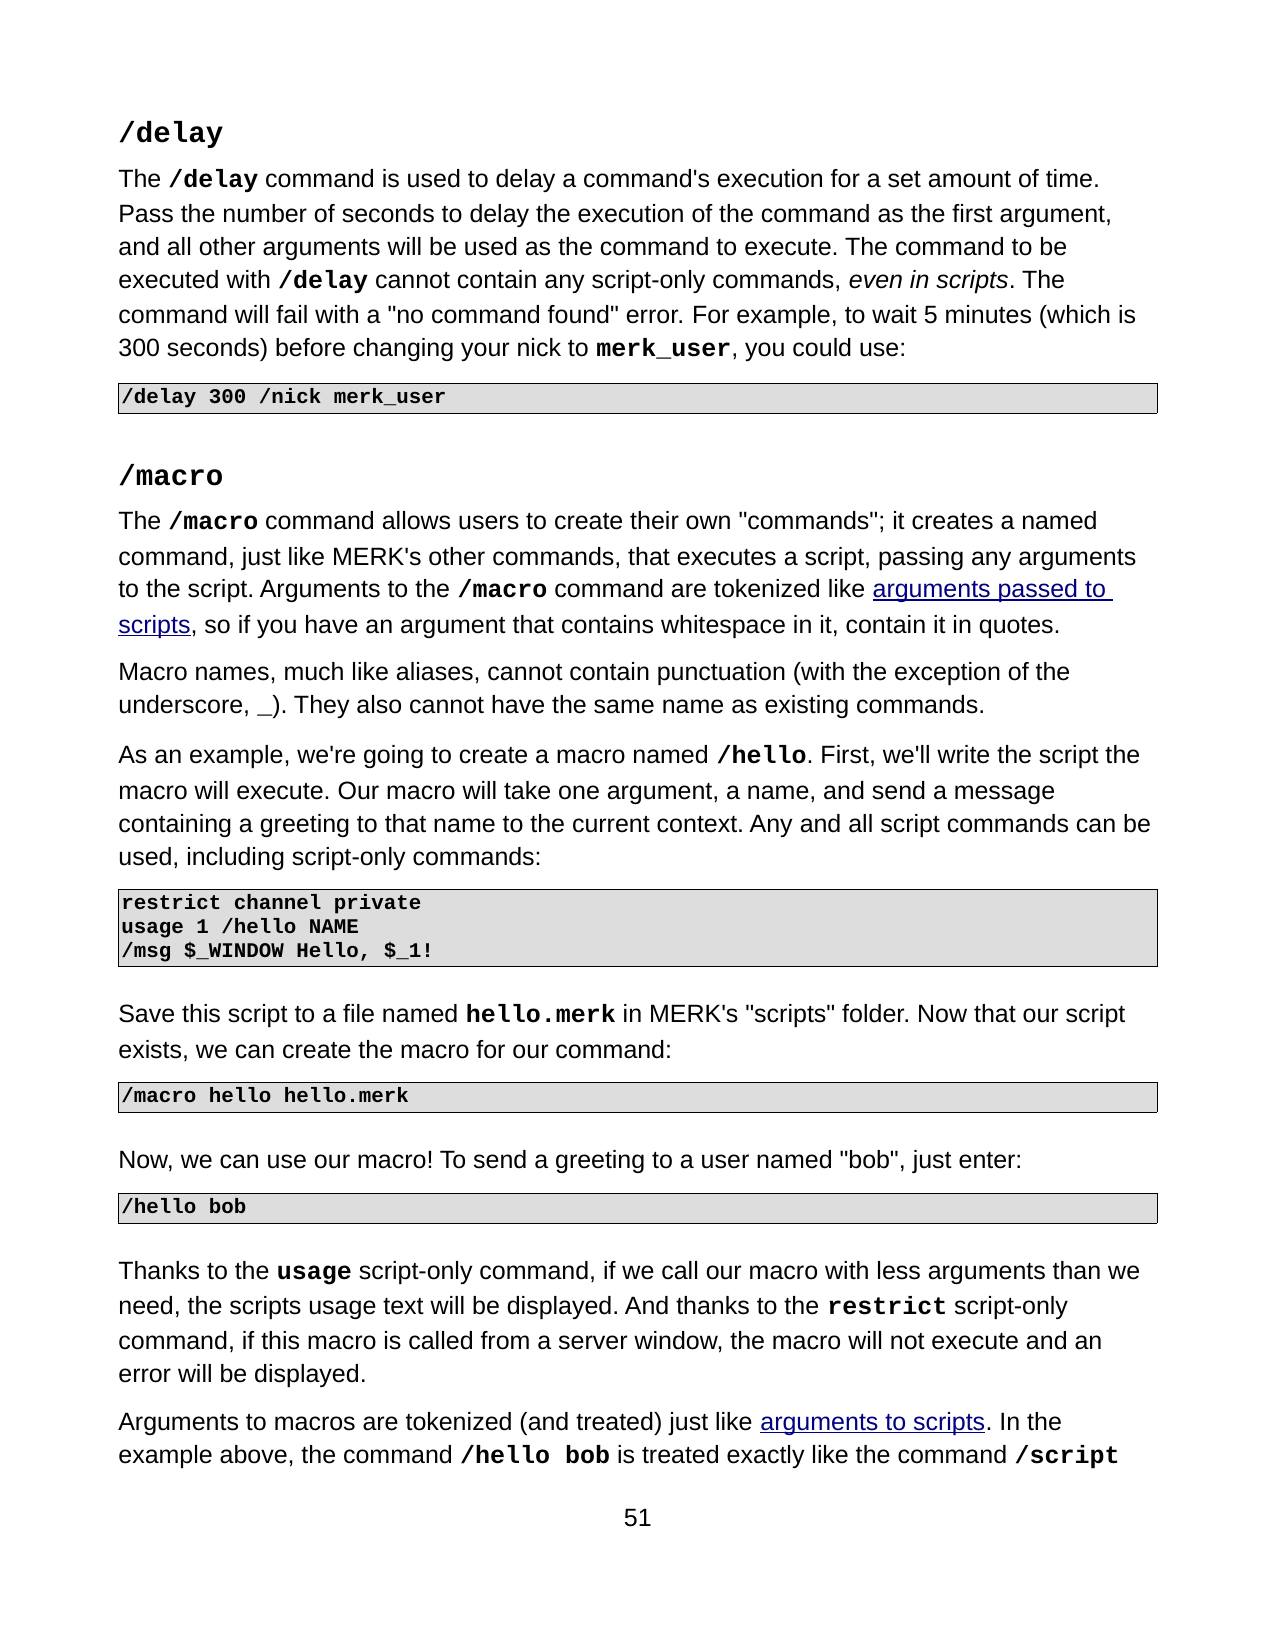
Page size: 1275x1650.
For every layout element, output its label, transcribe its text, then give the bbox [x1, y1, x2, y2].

text The /delay command is used to delay a command's execution for a set amount of time. Pass the number of seconds to delay the execution of the command as the first argument, and all other arguments will be used as the command to execute. The command to be executed with /delay cannot contain any script-only commands, even in scripts. The command will fail with a "no command found" error. For example, to wait 5 minutes (which is 300 seconds) before changing your nick to merk_user, you could use: [118, 164, 1157, 364]
text Thanks to the usage script-only command, if we call our macro with less arguments than we need, the scripts usage text will be displayed. And thanks to the restrict script-only command, if this macro is called from a server window, the macro will not execute and an error will be displayed. [118, 1224, 1157, 1388]
text As an example, we're going to create a macro named /hello. First, we'll write the script the macro will execute. Our macro will take one argument, a name, and send a message containing a greeting to that name to the current context. Any and all script commands can be used, including script-only commands: [118, 740, 1157, 870]
subtitle /delay [118, 118, 1157, 151]
text The /macro command allows users to create their own "commands"; it creates a named command, just like MERK's other commands, that executes a script, passing any arguments to the script. Arguments to the /macro command are tokenized like arguments passed to scripts, so if you have an argument that contains whitespace in it, contain it in quotes. [118, 506, 1157, 638]
text Macro names, much like aliases, cannot contain punctuation (with the exception of the underscore, _). They also cannot have the same name as existing commands. [118, 657, 1157, 721]
table_header /macro hello hello.merk [119, 1083, 1157, 1112]
table_header /delay 300 /nick merk_user [119, 384, 1157, 413]
text Now, we can use our macro! To send a greeting to a user named "bob", just enter: [118, 1113, 1157, 1174]
table_header /hello bob [119, 1194, 1157, 1223]
text Arguments to macros are tokenized (and treated) just like arguments to scripts. In the example above, the command /hello bob is treated exactly like the command /script [118, 1407, 1157, 1471]
subtitle /macro [118, 428, 1157, 494]
text Save this script to a file named hello.merk in MERK's "scripts" folder. Now that our script exists, we can create the macro for our command: [118, 967, 1157, 1063]
table_header restrict channel private usage 1 /hello NAME /msg $_WINDOW Hello, $_1! [119, 890, 1157, 966]
